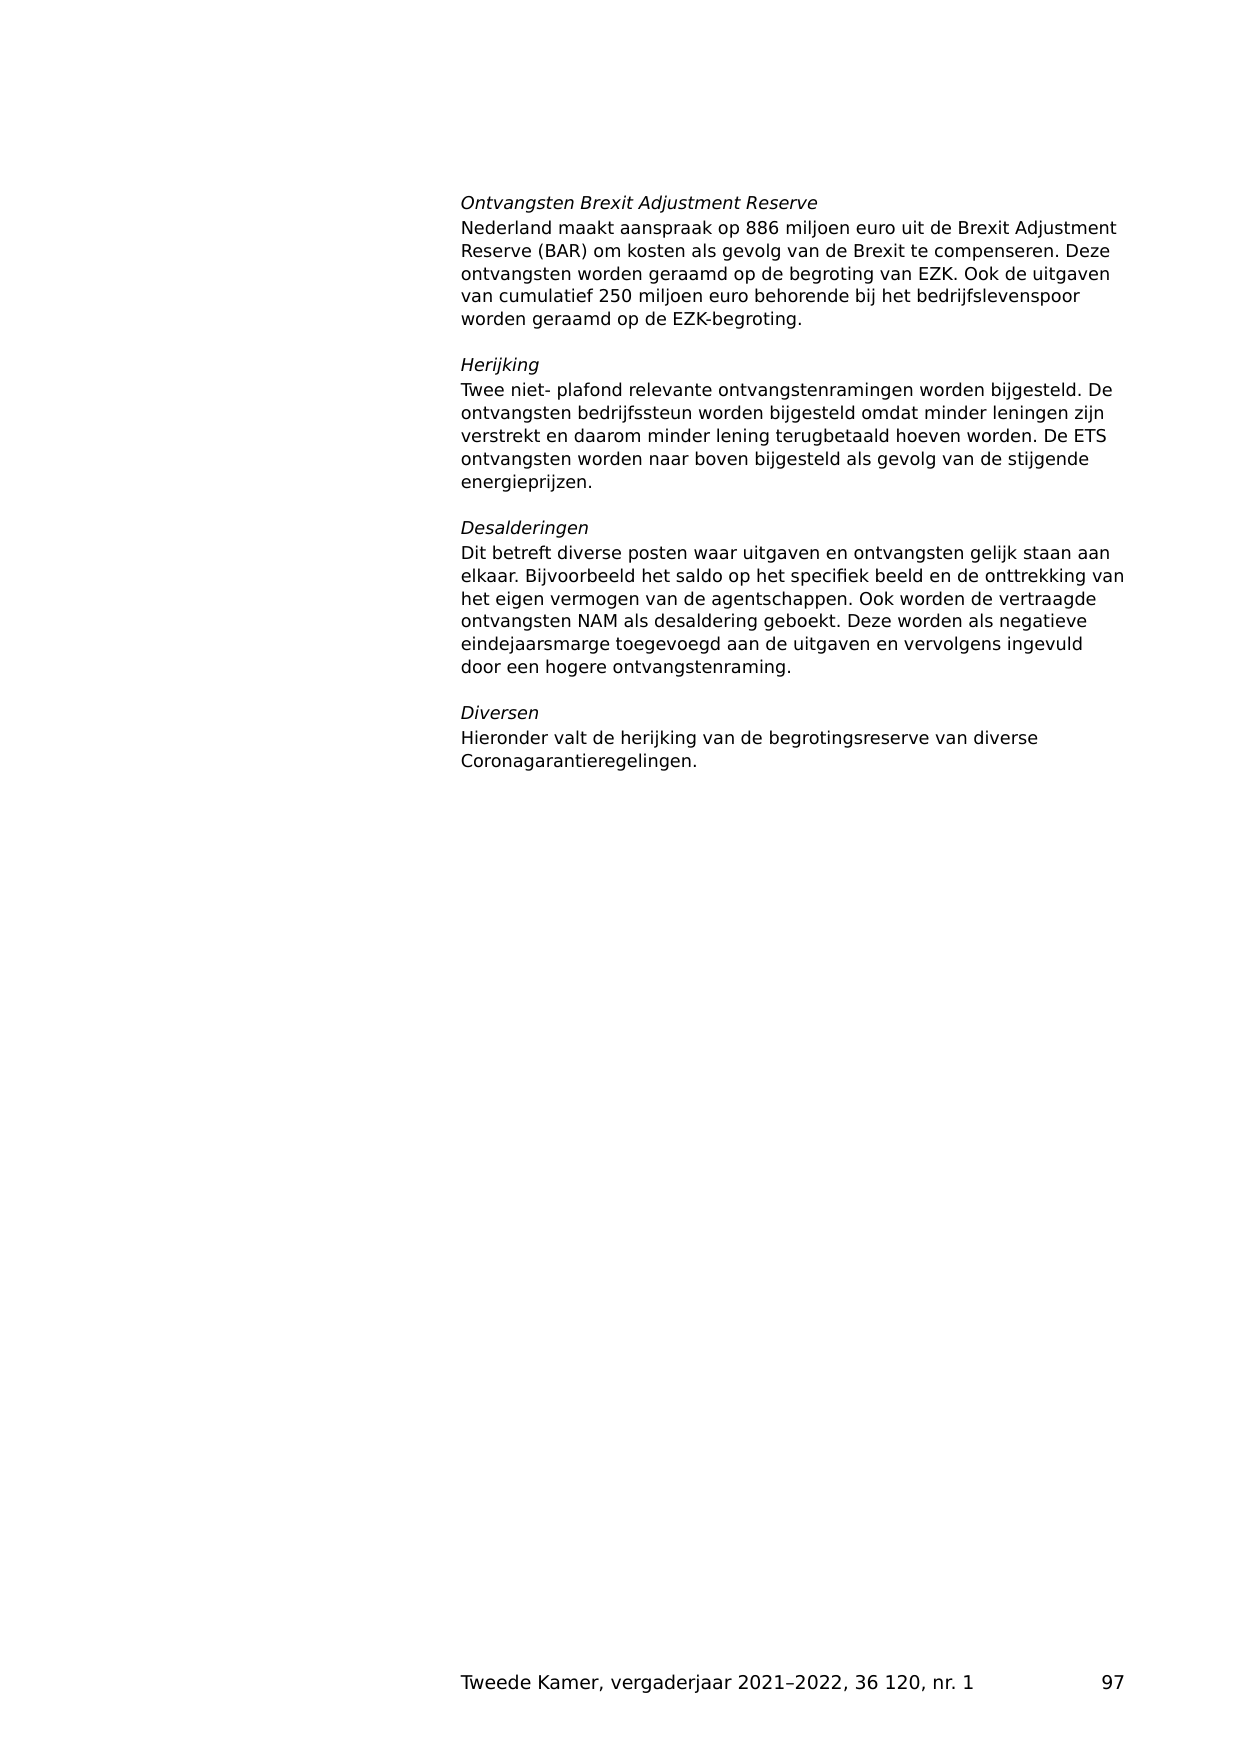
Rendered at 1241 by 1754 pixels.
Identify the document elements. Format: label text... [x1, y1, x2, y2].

text Desalderingen [461, 516, 1125, 539]
text Diversen [461, 701, 1125, 724]
text Dit betreft diverse posten waar uitgaven en ontvangsten gelijk staan aan elkaar. Bijvoorbeeld het saldo op het specifiek beeld en de onttrekking van het eigen vermogen van de agentschappen. Ook worden de vertraagde ontvangsten NAM als desaldering geboekt. Deze worden als negatieve eindejaarsmarge toegevoegd aan de uitgaven en vervolgens ingevuld door een hogere ontvangstenraming. [461, 541, 1125, 678]
text Hieronder valt de herijking van de begrotingsreserve van diverse Coronagarantieregelingen. [461, 726, 1125, 772]
text Nederland maakt aanspraak op 886 miljoen euro uit de Brexit Adjustment Reserve (BAR) om kosten als gevolg van de Brexit te compenseren. Deze ontvangsten worden geraamd op de begroting van EZK. Ook de uitgaven van cumulatief 250 miljoen euro behorende bij het bedrijfslevenspoor worden geraamd op de EZK-begroting. [461, 216, 1125, 330]
text Twee niet- plafond relevante ontvangstenramingen worden bijgesteld. De ontvangsten bedrijfssteun worden bijgesteld omdat minder leningen zijn verstrekt en daarom minder lening terugbetaald hoeven worden. De ETS ontvangsten worden naar boven bijgesteld als gevolg van de stijgende energieprijzen. [461, 378, 1125, 493]
text Herijking [461, 353, 1125, 376]
text Ontvangsten Brexit Adjustment Reserve [461, 191, 1125, 214]
